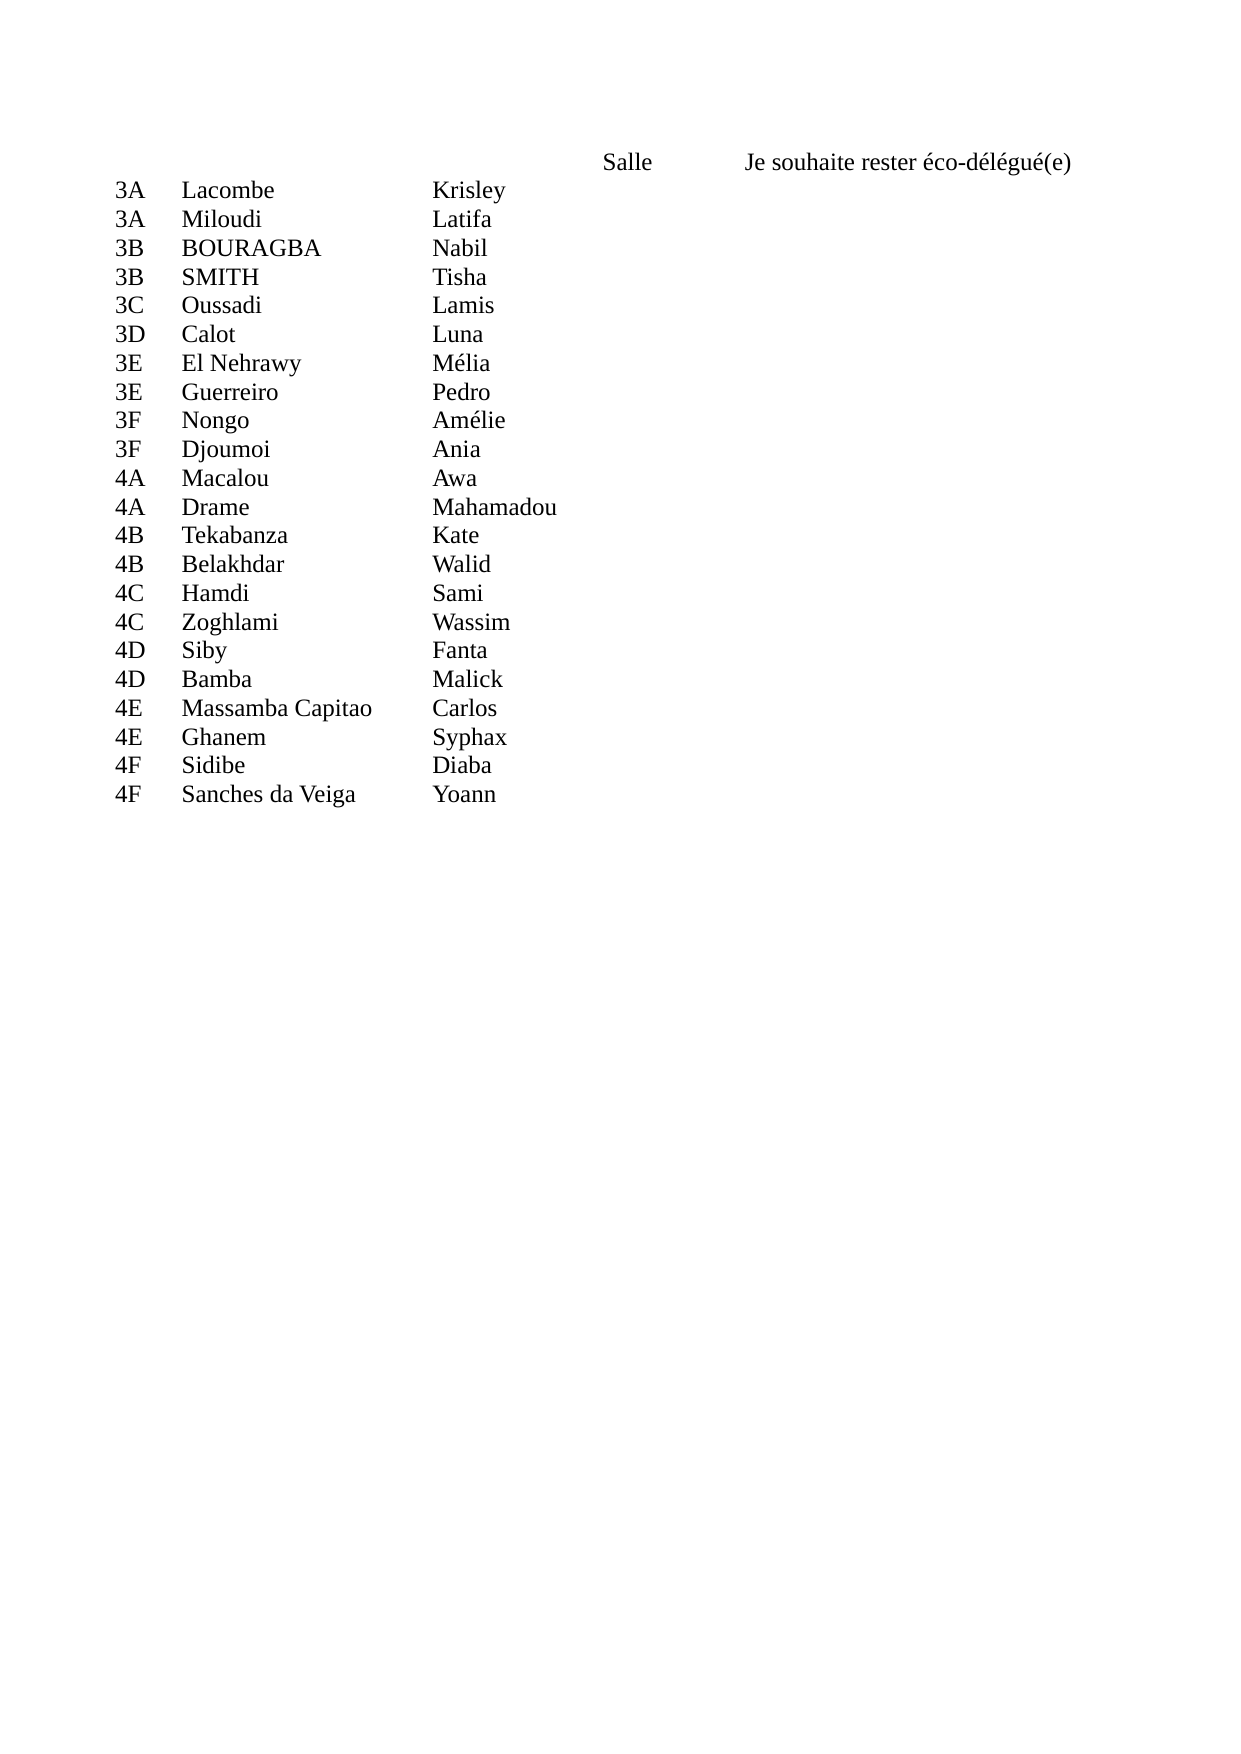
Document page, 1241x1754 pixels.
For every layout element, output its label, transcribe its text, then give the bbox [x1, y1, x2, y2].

table_cell Wassim [429, 607, 599, 636]
table_cell Syphax [429, 722, 599, 751]
table_cell [741, 434, 1089, 463]
table_cell [741, 463, 1089, 492]
table_cell [599, 521, 741, 549]
table_cell [741, 377, 1089, 406]
table_cell [599, 348, 741, 377]
table_cell Massamba Capitao [178, 693, 429, 722]
table_cell Nabil [429, 233, 599, 262]
table_cell [599, 262, 741, 291]
table_cell 3A [112, 204, 178, 233]
table_cell Pedro [429, 377, 599, 406]
table_cell 4A [112, 492, 178, 521]
table_cell 3E [112, 348, 178, 377]
table_cell Carlos [429, 693, 599, 722]
table_cell Luna [429, 319, 599, 348]
table_cell [599, 578, 741, 607]
table_cell [741, 262, 1089, 291]
table_cell [741, 664, 1089, 693]
table_cell [741, 319, 1089, 348]
table_cell [599, 607, 741, 636]
table_cell Latifa [429, 204, 599, 233]
table_cell Ania [429, 434, 599, 463]
table_cell [741, 578, 1089, 607]
table_cell 3B [112, 233, 178, 262]
table_cell Sidibe [178, 751, 429, 779]
table_cell Macalou [178, 463, 429, 492]
table_cell Awa [429, 463, 599, 492]
table_cell Lamis [429, 291, 599, 319]
table_cell [599, 549, 741, 578]
table_cell [599, 434, 741, 463]
table_cell Hamdi [178, 578, 429, 607]
table_cell Oussadi [178, 291, 429, 319]
table_cell [599, 377, 741, 406]
table_cell 3F [112, 434, 178, 463]
table_cell [599, 319, 741, 348]
table_cell Yoann [429, 779, 599, 808]
table_cell BOURAGBA [178, 233, 429, 262]
table_cell [599, 176, 741, 204]
table_cell 3F [112, 406, 178, 434]
table_cell [599, 751, 741, 779]
table_cell [599, 722, 741, 751]
table_header [178, 147, 429, 176]
table_cell Siby [178, 636, 429, 664]
table_cell Calot [178, 319, 429, 348]
table_cell [599, 406, 741, 434]
table_cell [599, 693, 741, 722]
table_cell 4D [112, 664, 178, 693]
table_cell [599, 636, 741, 664]
table_header [112, 147, 178, 176]
table_cell [599, 779, 741, 808]
table_cell SMITH [178, 262, 429, 291]
table_cell [741, 751, 1089, 779]
table_cell Fanta [429, 636, 599, 664]
table_cell Krisley [429, 176, 599, 204]
table_cell Mélia [429, 348, 599, 377]
table_cell Sami [429, 578, 599, 607]
table_cell Miloudi [178, 204, 429, 233]
table_cell Amélie [429, 406, 599, 434]
table_cell Malick [429, 664, 599, 693]
table_cell [599, 204, 741, 233]
table_cell 4A [112, 463, 178, 492]
table_cell [741, 521, 1089, 549]
table_cell Lacombe [178, 176, 429, 204]
table_cell Zoghlami [178, 607, 429, 636]
table_header [429, 147, 599, 176]
table_cell 4F [112, 779, 178, 808]
table_cell [741, 348, 1089, 377]
table_cell 4E [112, 722, 178, 751]
table_cell [599, 492, 741, 521]
table_header Salle [599, 147, 741, 176]
table_cell 4D [112, 636, 178, 664]
table_cell Ghanem [178, 722, 429, 751]
table_cell [599, 233, 741, 262]
table_cell Tekabanza [178, 521, 429, 549]
table_cell Tisha [429, 262, 599, 291]
table_cell Walid [429, 549, 599, 578]
table_cell Diaba [429, 751, 599, 779]
table_cell [741, 406, 1089, 434]
table_cell Kate [429, 521, 599, 549]
table_cell Djoumoi [178, 434, 429, 463]
table_cell Mahamadou [429, 492, 599, 521]
table_cell 4F [112, 751, 178, 779]
table_cell 3E [112, 377, 178, 406]
table_cell [741, 693, 1089, 722]
table_cell [741, 291, 1089, 319]
table_cell 3C [112, 291, 178, 319]
table_cell El Nehrawy [178, 348, 429, 377]
table_cell Guerreiro [178, 377, 429, 406]
table_cell [741, 636, 1089, 664]
table_cell [599, 463, 741, 492]
table_cell 4C [112, 578, 178, 607]
table_cell Nongo [178, 406, 429, 434]
table_cell [741, 492, 1089, 521]
table_cell Belakhdar [178, 549, 429, 578]
table_cell [741, 549, 1089, 578]
table_cell [741, 722, 1089, 751]
table_cell [741, 233, 1089, 262]
table_cell 3B [112, 262, 178, 291]
table_cell 3D [112, 319, 178, 348]
table_cell 3A [112, 176, 178, 204]
table_cell Bamba [178, 664, 429, 693]
table_cell Drame [178, 492, 429, 521]
table_cell [741, 779, 1089, 808]
table_cell [741, 204, 1089, 233]
table_cell [599, 291, 741, 319]
table_header Je souhaite rester éco-délégué(e) [741, 147, 1089, 176]
table_cell 4B [112, 549, 178, 578]
table_cell 4B [112, 521, 178, 549]
table_cell [599, 664, 741, 693]
table_cell 4E [112, 693, 178, 722]
table_cell 4C [112, 607, 178, 636]
table_cell Sanches da Veiga [178, 779, 429, 808]
table_cell [741, 607, 1089, 636]
table_cell [741, 176, 1089, 204]
